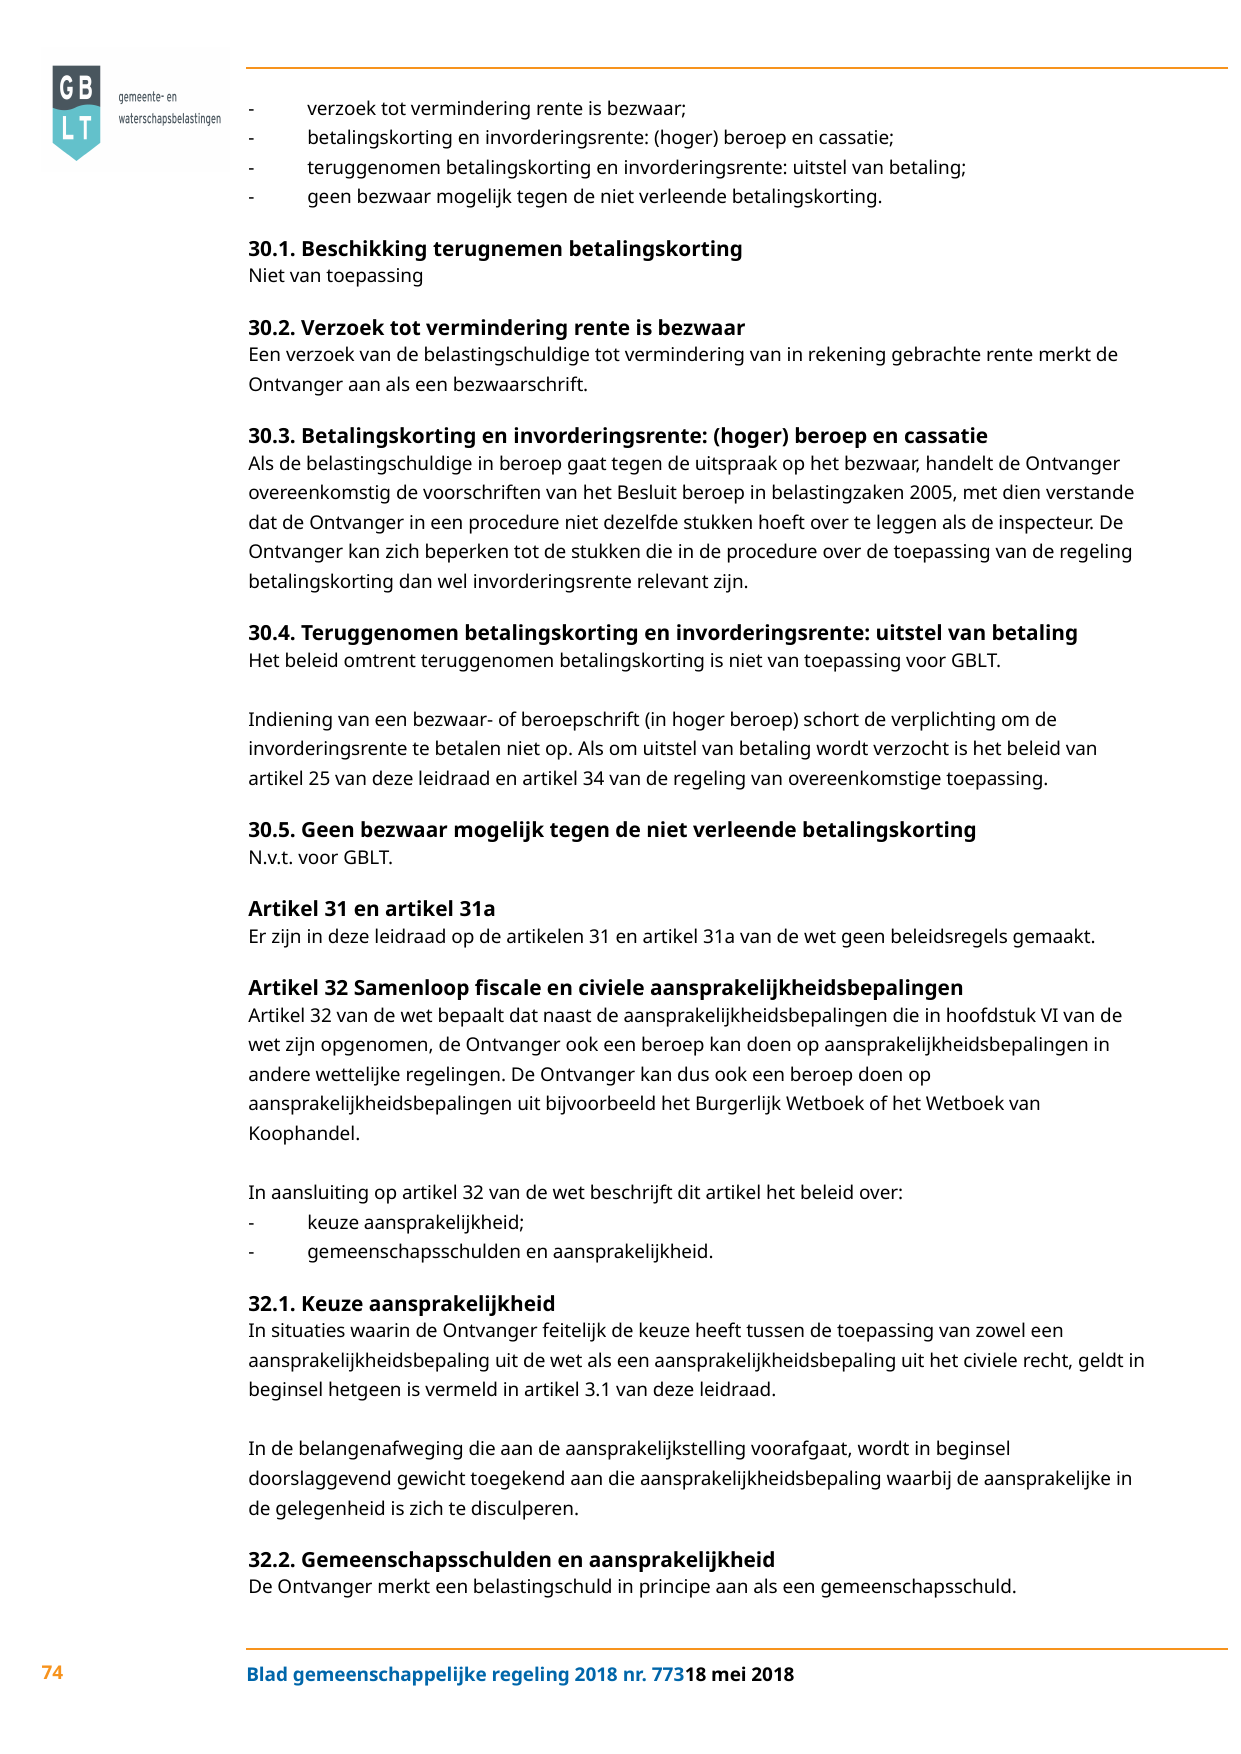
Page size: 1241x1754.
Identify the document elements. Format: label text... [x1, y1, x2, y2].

list keuze aansprakelijkheid; [248, 1209, 1152, 1234]
text 32.2. Gemeenschapsschulden en aansprakelijkheid [248, 1545, 1152, 1574]
text N.v.t. voor GBLT. [248, 844, 1152, 870]
text 32.1. Keuze aansprakelijkheid [248, 1289, 1152, 1317]
text In situaties waarin de Ontvanger feitelijk de keuze heeft tussen de toepassing van zowel een aansprakelijkheidsbepaling uit de wet als een aansprakelijkheidsbepaling uit het civiele recht, geldt in beginsel hetgeen is vermeld in artikel 3.1 van deze leidraad. [248, 1317, 1152, 1402]
text Artikel 31 en artikel 31a [248, 894, 1152, 923]
text De Ontvanger merkt een belastingschuld in principe aan als een gemeenschapsschuld. [248, 1574, 1152, 1599]
list verzoek tot vermindering rente is bezwaar; [248, 95, 1152, 121]
list geen bezwaar mogelijk tegen de niet verleende betalingskorting. [248, 183, 1152, 209]
text Artikel 32 van de wet bepaalt dat naast de aansprakelijkheidsbepalingen die in hoofdstuk VI van de wet zijn opgenomen, de Ontvanger ook een beroep kan doen op aansprakelijkheidsbepalingen in andere wettelijke regelingen. De Ontvanger kan dus ook een beroep doen op aansprakelijkheidsbepalingen uit bijvoorbeeld het Burgerlijk Wetboek of het Wetboek van Koophandel. [248, 1002, 1152, 1146]
list teruggenomen betalingskorting en invorderingsrente: uitstel van betaling; [248, 154, 1152, 180]
text 30.2. Verzoek tot vermindering rente is bezwaar [248, 313, 1152, 341]
text Het beleid omtrent teruggenomen betalingskorting is niet van toepassing voor GBLT. [248, 647, 1152, 673]
text Indiening van een bezwaar- of beroepschrift (in hoger beroep) schort de verplichting om de invorderingsrente te betalen niet op. Als om uitstel van betaling wordt verzocht is het beleid van artikel 25 van deze leidraad en artikel 34 van de regeling van overeenkomstige toepassing. [248, 706, 1152, 791]
text Een verzoek van de belastingschuldige tot vermindering van in rekening gebrachte rente merkt de Ontvanger aan als een bezwaarschrift. [248, 341, 1152, 397]
text 30.5. Geen bezwaar mogelijk tegen de niet verleende betalingskorting [248, 816, 1152, 844]
list betalingskorting en invorderingsrente: (hoger) beroep en cassatie; [248, 124, 1152, 150]
text Er zijn in deze leidraad op de artikelen 31 en artikel 31a van de wet geen beleidsregels gemaakt. [248, 923, 1152, 949]
text Als de belastingschuldige in beroep gaat tegen de uitspraak op het bezwaar, handelt de Ontvanger overeenkomstig de voorschriften van het Besluit beroep in belastingzaken 2005, met dien verstande dat de Ontvanger in een procedure niet dezelfde stukken hoeft over te leggen als de inspecteur. De Ontvanger kan zich beperken tot de stukken die in de procedure over de toepassing van de regeling betalingskorting dan wel invorderingsrente relevant zijn. [248, 450, 1152, 594]
text 30.4. Teruggenomen betalingskorting en invorderingsrente: uitstel van betaling [248, 618, 1152, 647]
text Artikel 32 Samenloop fiscale en civiele aansprakelijkheidsbepalingen [248, 973, 1152, 1002]
text Niet van toepassing [248, 262, 1152, 288]
text 30.3. Betalingskorting en invorderingsrente: (hoger) beroep en cassatie [248, 421, 1152, 450]
picture [41, 47, 231, 172]
list gemeenschapsschulden en aansprakelijkheid. [248, 1238, 1152, 1264]
text In de belangenafweging die aan de aansprakelijkstelling voorafgaat, wordt in beginsel doorslaggevend gewicht toegekend aan die aansprakelijkheidsbepaling waarbij de aansprakelijke in de gelegenheid is zich te disculperen. [248, 1436, 1152, 1521]
text 30.1. Beschikking terugnemen betalingskorting [248, 234, 1152, 262]
text In aansluiting op artikel 32 van de wet beschrijft dit artikel het beleid over: [248, 1179, 1152, 1205]
